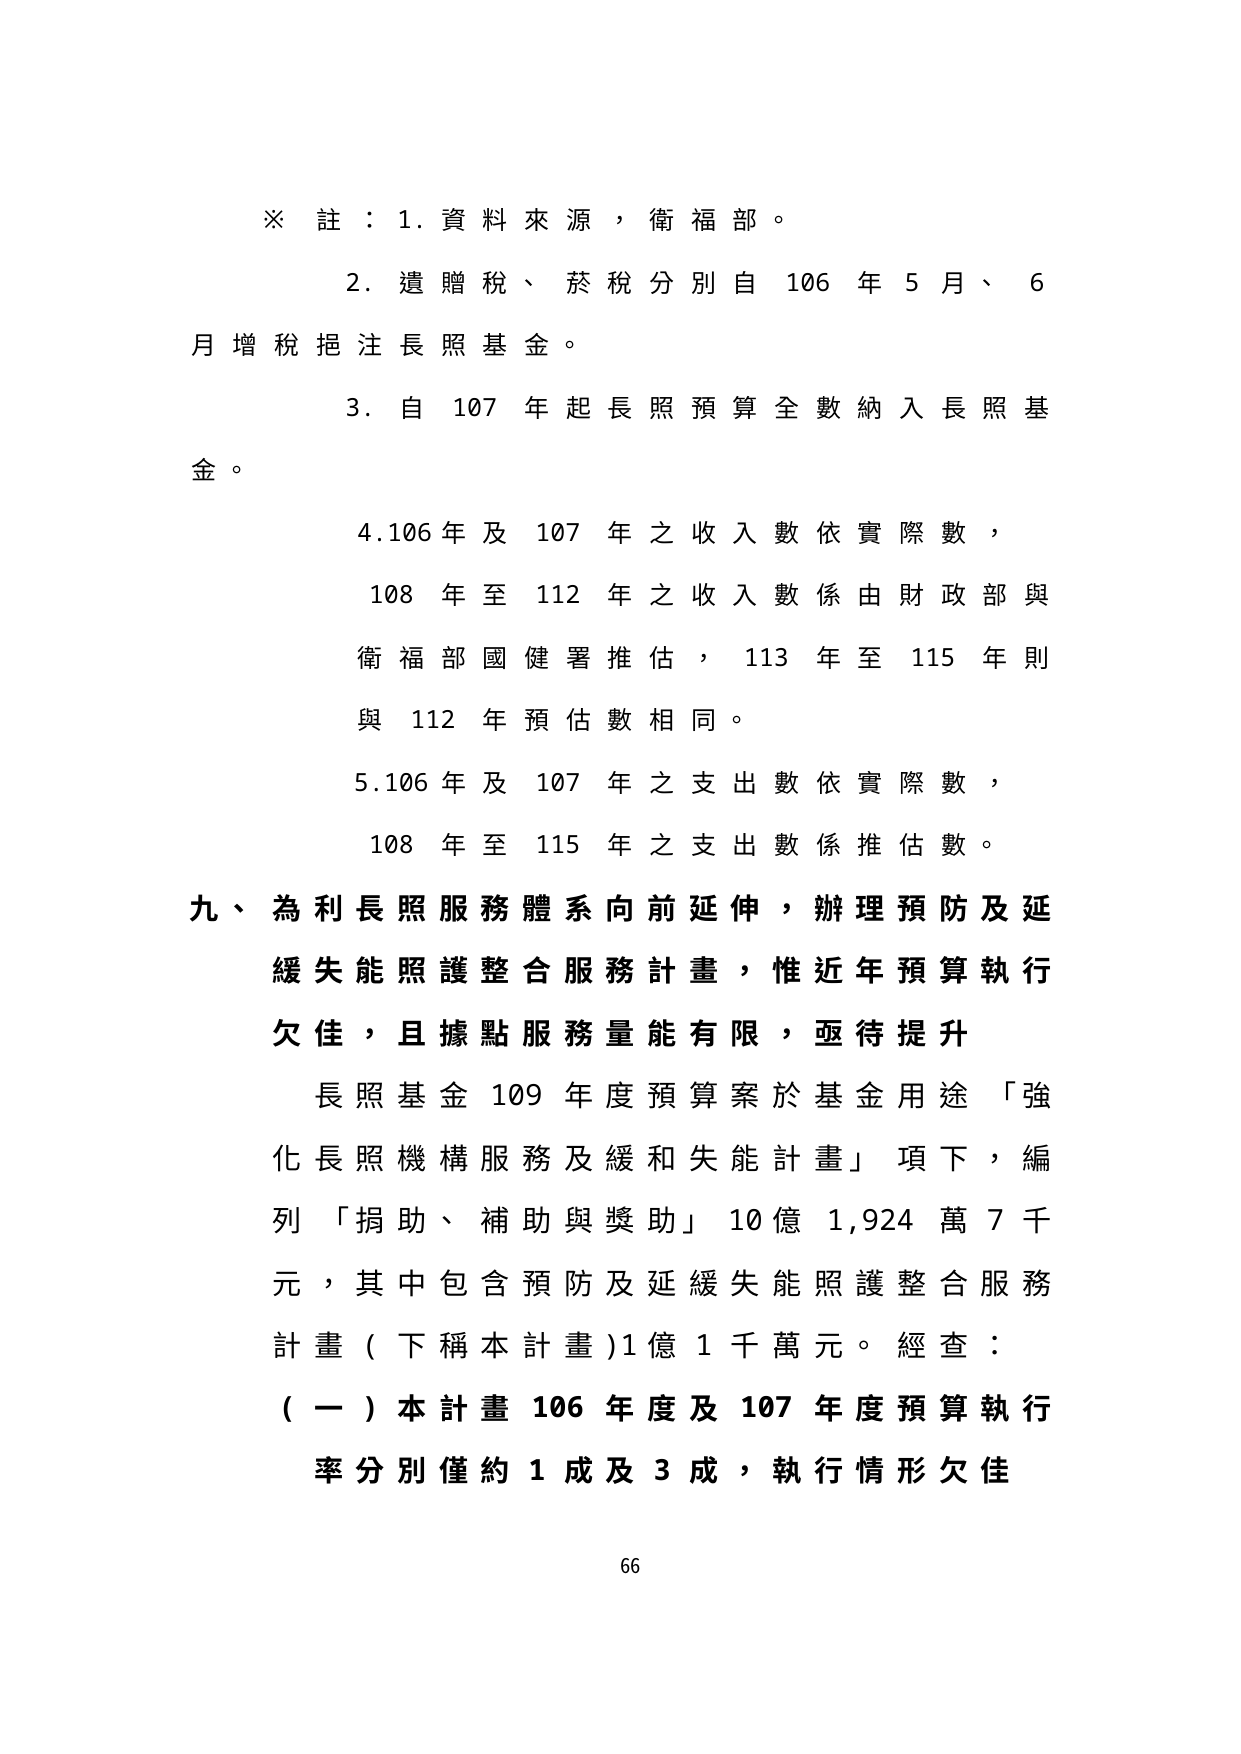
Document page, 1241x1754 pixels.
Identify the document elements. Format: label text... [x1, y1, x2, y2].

text 5.106年及107年之支出數依實際數，108年至115年之支出數係推估數。 [309, 740, 1058, 865]
text 2.遺贈稅、菸稅分別自106年5月、6月增稅挹注長照基金。 [183, 240, 1058, 365]
text 4.106年及107年之收入數依實際數，108年至112年之收入數係由財政部與衛福部國健署推估，113年至115年則與112年預估數相同。 [232, 490, 1058, 740]
text 九、為利長照服務體系向前延伸，辦理預防及延緩失能照護整合服務計畫，惟近年預算執行欠佳，且據點服務量能有限，亟待提升 [183, 865, 1058, 1052]
text 3.自107年起長照預算全數納入長照基金。 [183, 365, 1058, 490]
text 長照基金109年度預算案於基金用途「強化長照機構服務及緩和失能計畫」項下，編列「捐助、補助與獎助」10億1,924萬7千元，其中包含預防及延緩失能照護整合服務計畫(下稱本計畫)1億1千萬元。經查： [242, 1052, 1058, 1365]
text (一)本計畫106年度及107年度預算執行率分別僅約1成及3成，執行情形欠佳 [242, 1365, 1058, 1490]
text ※註：1.資料來源，衛福部。 [183, 177, 1058, 240]
